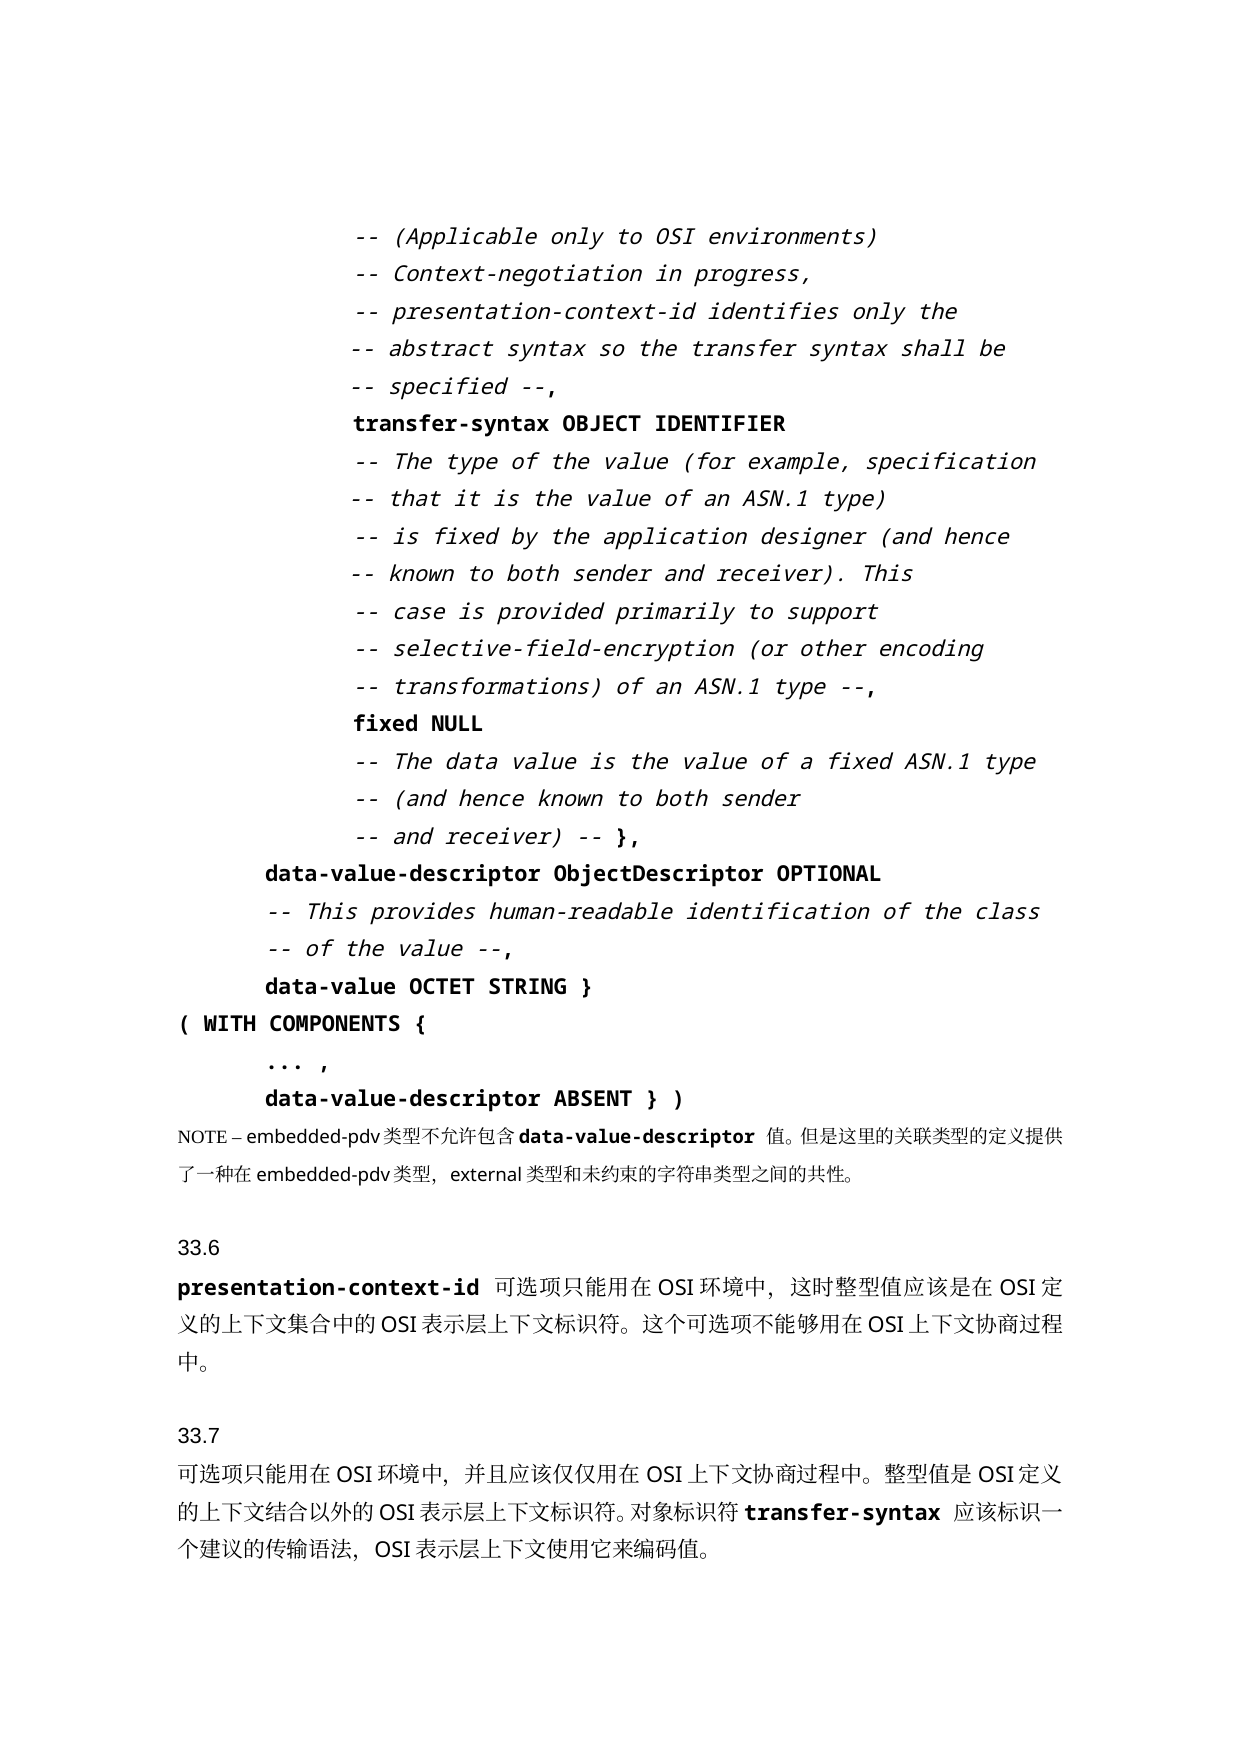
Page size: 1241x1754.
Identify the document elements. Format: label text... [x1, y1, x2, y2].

text data-value OCTET STRING } [177, 967, 1063, 1004]
subtitle 33.6 [177, 1229, 1063, 1267]
text -- selective-field-encryption (or other encoding [177, 629, 1063, 667]
text -- The data value is the value of a fixed ASN.1 type [177, 742, 1063, 779]
subtitle 33.7 [177, 1417, 1063, 1454]
text -- (and hence known to both sender [177, 779, 1063, 817]
text ... , [177, 1042, 1063, 1079]
text fixed NULL [177, 704, 1063, 742]
text -- (Applicable only to OSI environments) [177, 217, 1063, 254]
text NOTE – embedded-pdv类型不允许包含data-value-descriptor 值。但是这里的关联类型的定义提供了一种在embedded-pdv类型，external类型和未约束的字符串类型之间的共性。 [177, 1117, 1063, 1192]
text -- of the value --, [177, 929, 1063, 967]
text presentation-context-id 可选项只能用在OSI环境中，这时整型值应该是在OSI定义的上下文集合中的OSI表示层上下文标识符。这个可选项不能够用在OSI上下文协商过程中。 [177, 1267, 1063, 1379]
text -- presentation-context-id identifies only the [177, 292, 1063, 329]
text -- that it is the value of an ASN.1 type) [177, 479, 1063, 517]
text -- and receiver) -- }, [177, 817, 1063, 854]
text 可选项只能用在OSI环境中，并且应该仅仅用在OSI上下文协商过程中。整型值是OSI定义的上下文结合以外的OSI表示层上下文标识符。对象标识符transfer-syntax 应该标识一个建议的传输语法，OSI表示层上下文使用它来编码值。 [177, 1454, 1063, 1567]
text -- specified --, [177, 367, 1063, 404]
text -- case is provided primarily to support [177, 592, 1063, 629]
text -- The type of the value (for example, specification [177, 442, 1063, 479]
text -- This provides human-readable identification of the class [177, 892, 1063, 929]
text transfer-syntax OBJECT IDENTIFIER [177, 404, 1063, 442]
text data-value-descriptor ObjectDescriptor OPTIONAL [177, 854, 1063, 892]
text -- abstract syntax so the transfer syntax shall be [177, 329, 1063, 367]
text data-value-descriptor ABSENT } ) [177, 1079, 1063, 1117]
text ( WITH COMPONENTS { [177, 1004, 1063, 1042]
text -- known to both sender and receiver). This [177, 554, 1063, 592]
text -- transformations) of an ASN.1 type --, [177, 667, 1063, 704]
text -- Context-negotiation in progress, [177, 254, 1063, 292]
text -- is fixed by the application designer (and hence [177, 517, 1063, 554]
